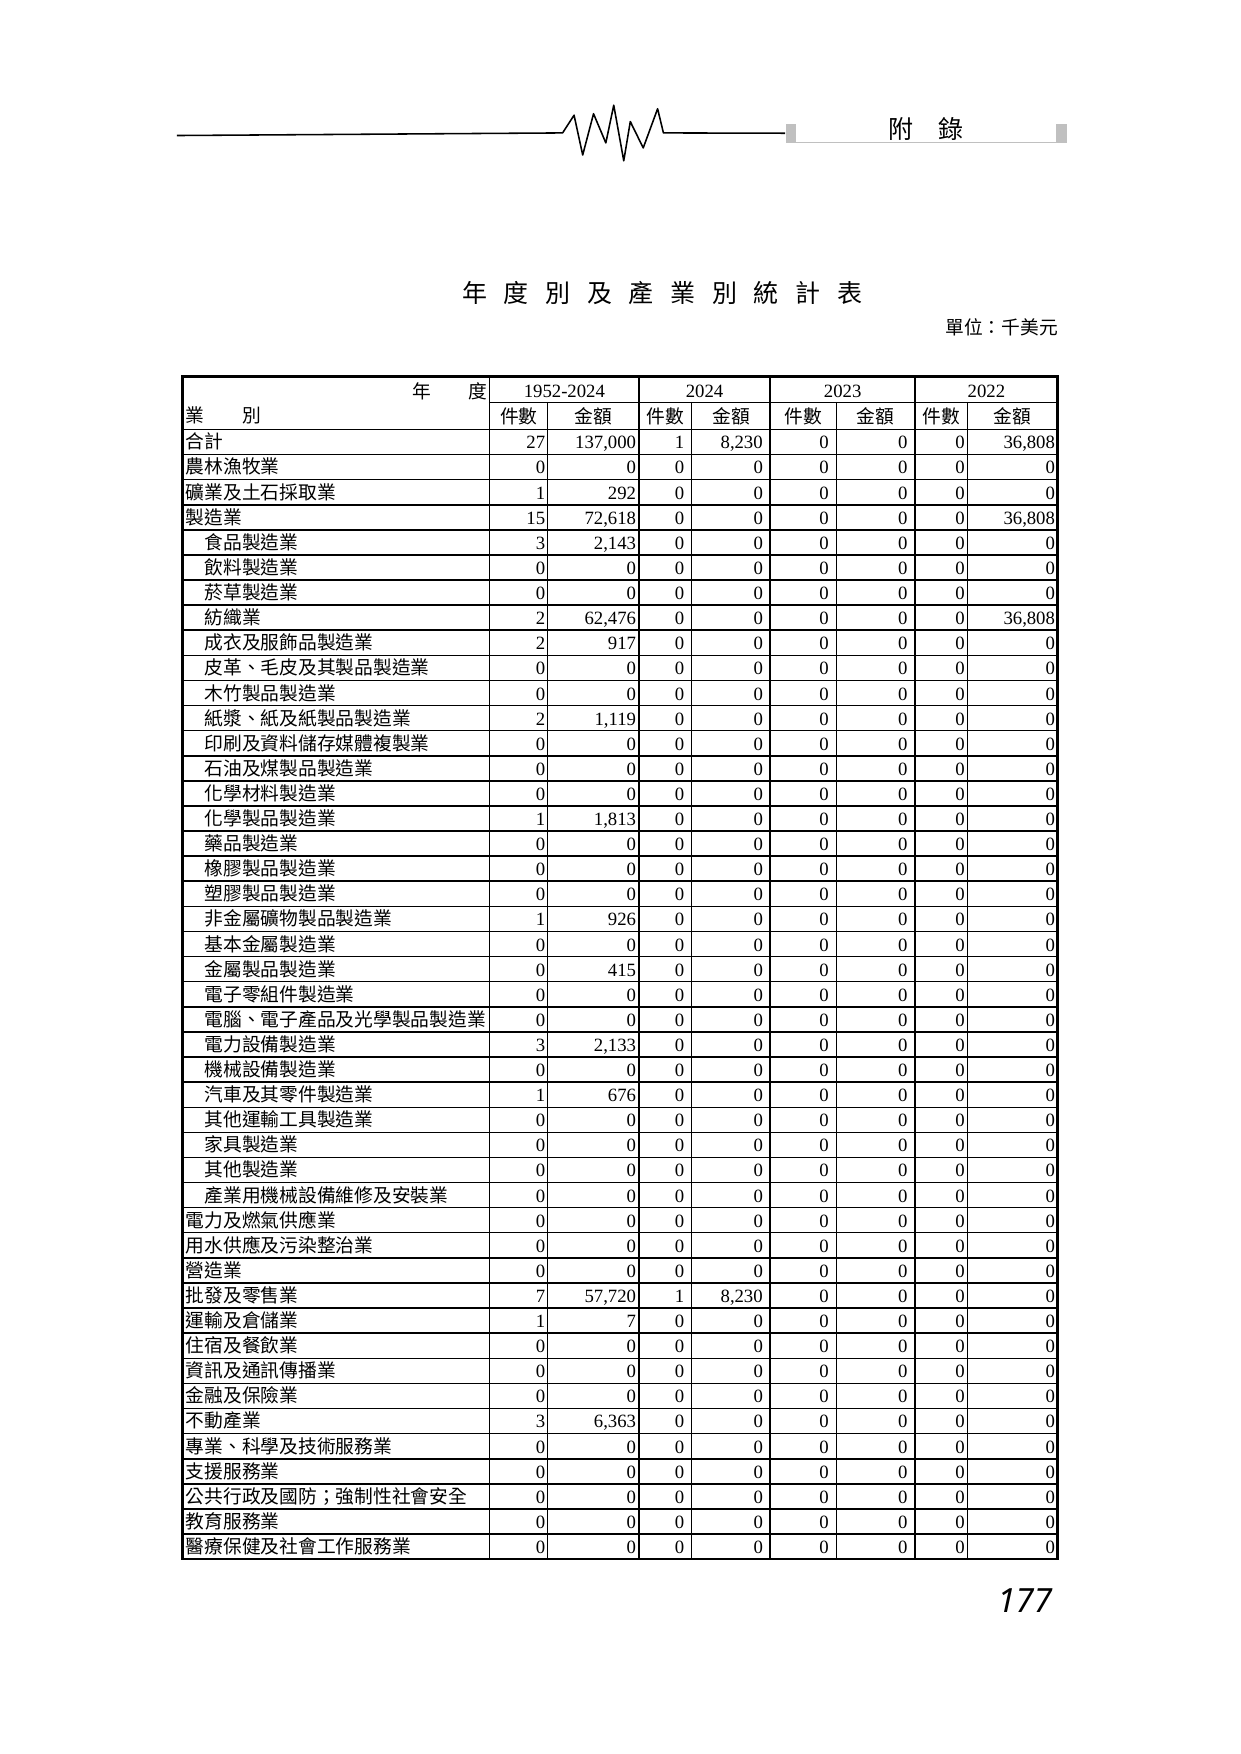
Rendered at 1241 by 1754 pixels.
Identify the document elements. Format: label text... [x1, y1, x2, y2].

table_cell 0 [640, 455, 691, 479]
table_cell 0 [548, 1008, 638, 1031]
table_cell 0 [490, 1535, 547, 1558]
table_cell 0 [771, 957, 836, 981]
table_cell 0 [640, 957, 691, 981]
table_cell 0 [968, 1083, 1056, 1106]
table_cell 0 [490, 1183, 547, 1207]
table_cell 0 [548, 1158, 638, 1182]
table_cell 0 [490, 1133, 547, 1157]
table_cell 0 [490, 1108, 547, 1131]
table_cell 0 [916, 1083, 967, 1106]
table_cell 0 [692, 1133, 769, 1157]
table_cell 0 [837, 757, 914, 780]
table_cell 0 [968, 1008, 1056, 1031]
table_cell 0 [916, 1108, 967, 1131]
table_cell 0 [837, 857, 914, 880]
table_cell 0 [640, 907, 691, 931]
table_cell 0 [490, 832, 547, 855]
table_cell 0 [692, 1183, 769, 1207]
table_cell 0 [837, 1309, 914, 1332]
table_cell 0 [771, 1083, 836, 1106]
table_cell 2,143 [548, 531, 638, 554]
table_cell 家具製造業 [184, 1133, 489, 1157]
table_cell 0 [771, 681, 836, 705]
table_cell 2 [490, 706, 547, 730]
table_cell 7 [490, 1284, 547, 1307]
table_cell 化學材料製造業 [184, 782, 489, 805]
table_cell 0 [640, 1133, 691, 1157]
table_cell 金額 [837, 403, 914, 428]
table_cell 0 [837, 1259, 914, 1282]
table_cell 0 [968, 706, 1056, 730]
table_cell 3 [490, 1409, 547, 1433]
table_cell 57,720 [548, 1284, 638, 1307]
table_cell 0 [771, 731, 836, 755]
table_cell 0 [692, 832, 769, 855]
table_cell 0 [771, 706, 836, 730]
table_cell 0 [916, 1409, 967, 1433]
table_cell 0 [692, 1208, 769, 1232]
table_cell 0 [548, 1108, 638, 1131]
table_cell 0 [640, 506, 691, 529]
table_cell 2 [490, 631, 547, 654]
table_cell 15 [490, 506, 547, 529]
text 年度別及產業別統計表 [183, 250, 1058, 313]
table_cell 0 [640, 1233, 691, 1257]
table_cell 36,808 [968, 430, 1056, 454]
table_cell 0 [640, 782, 691, 805]
table_cell 0 [771, 1058, 836, 1081]
table_cell 0 [837, 1058, 914, 1081]
table_cell 0 [692, 1259, 769, 1282]
table_cell 0 [490, 982, 547, 1006]
table_cell 0 [771, 1409, 836, 1433]
table_cell 0 [771, 1284, 836, 1307]
table_cell 0 [490, 681, 547, 705]
table_cell 0 [548, 1510, 638, 1533]
table_cell 0 [640, 656, 691, 679]
table_cell 0 [837, 581, 914, 604]
table_cell 0 [837, 430, 914, 454]
table_cell 0 [548, 1485, 638, 1508]
table_cell 0 [916, 731, 967, 755]
table_cell 27 [490, 430, 547, 454]
table_cell 292 [548, 480, 638, 504]
table_cell 0 [490, 556, 547, 579]
table_cell 0 [916, 832, 967, 855]
table_cell 0 [916, 1008, 967, 1031]
table_cell 0 [837, 1208, 914, 1232]
table_cell 0 [968, 757, 1056, 780]
table_cell 0 [640, 807, 691, 830]
table_cell 0 [968, 982, 1056, 1006]
table_cell 0 [548, 1058, 638, 1081]
table_cell 0 [490, 1008, 547, 1031]
table_cell 0 [692, 1535, 769, 1558]
table_cell 件數 [640, 403, 691, 428]
table_cell 0 [548, 556, 638, 579]
table_cell 0 [837, 782, 914, 805]
table_cell 0 [916, 1133, 967, 1157]
table_cell 0 [771, 1108, 836, 1131]
table_cell 0 [916, 1334, 967, 1357]
table_cell 0 [968, 1409, 1056, 1433]
table_cell 0 [490, 1233, 547, 1257]
table_cell 0 [916, 757, 967, 780]
table_header 2024 [640, 378, 769, 402]
table_cell 917 [548, 631, 638, 654]
table_cell 電力及燃氣供應業 [184, 1208, 489, 1232]
table_cell 0 [771, 1158, 836, 1182]
table_cell 飲料製造業 [184, 556, 489, 579]
table_cell 不動產業 [184, 1409, 489, 1433]
table_cell 0 [548, 1259, 638, 1282]
table_cell 0 [490, 1058, 547, 1081]
table_cell 0 [968, 1259, 1056, 1282]
table_cell 0 [771, 782, 836, 805]
table_cell 0 [916, 1284, 967, 1307]
table_cell 0 [640, 1033, 691, 1056]
table_cell 0 [692, 1359, 769, 1382]
table_cell 0 [916, 1384, 967, 1408]
table_cell 0 [490, 1384, 547, 1408]
table_cell 0 [771, 1460, 836, 1483]
table_header 年 度 業 別 [184, 378, 489, 428]
table_cell 0 [771, 531, 836, 554]
table_cell 農林漁牧業 [184, 455, 489, 479]
table_cell 1 [490, 1083, 547, 1106]
table_cell 0 [968, 681, 1056, 705]
table_cell 0 [692, 1460, 769, 1483]
table_cell 0 [692, 757, 769, 780]
table_cell 0 [692, 1233, 769, 1257]
table_cell 0 [916, 907, 967, 931]
table_cell 0 [916, 1233, 967, 1257]
table_cell 0 [916, 982, 967, 1006]
table_cell 0 [837, 1008, 914, 1031]
table_cell 0 [771, 1259, 836, 1282]
table_cell 0 [916, 506, 967, 529]
table_cell 0 [837, 1284, 914, 1307]
table_cell 0 [640, 556, 691, 579]
table_cell 0 [968, 556, 1056, 579]
table_cell 用水供應及污染整治業 [184, 1233, 489, 1257]
table_cell 0 [837, 1535, 914, 1558]
table_cell 菸草製造業 [184, 581, 489, 604]
table_cell 0 [968, 1485, 1056, 1508]
table_cell 礦業及土石採取業 [184, 480, 489, 504]
table_cell 0 [771, 1510, 836, 1533]
table_cell 0 [640, 1460, 691, 1483]
table_cell 1,119 [548, 706, 638, 730]
table_cell 0 [916, 631, 967, 654]
table_cell 0 [692, 656, 769, 679]
table_cell 0 [640, 1259, 691, 1282]
table_cell 3 [490, 531, 547, 554]
table_cell 0 [692, 1409, 769, 1433]
table_cell 0 [916, 1058, 967, 1081]
table_cell 0 [640, 1485, 691, 1508]
table_cell 0 [837, 681, 914, 705]
table_cell 0 [490, 656, 547, 679]
table_cell 0 [837, 631, 914, 654]
table_cell 0 [837, 1133, 914, 1157]
table_cell 其他製造業 [184, 1158, 489, 1182]
table_cell 0 [837, 1233, 914, 1257]
table_cell 0 [837, 882, 914, 906]
table_cell 0 [490, 1434, 547, 1458]
table_cell 0 [548, 1359, 638, 1382]
table_cell 0 [837, 957, 914, 981]
table_cell 0 [640, 857, 691, 880]
table_cell 0 [692, 506, 769, 529]
table_cell 0 [968, 480, 1056, 504]
table_cell 橡膠製品製造業 [184, 857, 489, 880]
table_cell 金屬製品製造業 [184, 957, 489, 981]
table_cell 0 [771, 1359, 836, 1382]
table_cell 0 [490, 1359, 547, 1382]
table_cell 0 [771, 581, 836, 604]
table_cell 資訊及通訊傳播業 [184, 1359, 489, 1382]
table_cell 0 [968, 1158, 1056, 1182]
table_cell 營造業 [184, 1259, 489, 1282]
table_cell 0 [968, 1208, 1056, 1232]
table_cell 0 [771, 1233, 836, 1257]
table_cell 0 [692, 631, 769, 654]
table_cell 0 [640, 1058, 691, 1081]
table_cell 0 [640, 982, 691, 1006]
table_cell 汽車及其零件製造業 [184, 1083, 489, 1106]
table_cell 0 [640, 1409, 691, 1433]
table_cell 金額 [548, 403, 638, 428]
table_cell 0 [640, 606, 691, 629]
table_cell 2,133 [548, 1033, 638, 1056]
table_cell 0 [916, 430, 967, 454]
table_cell 7 [548, 1309, 638, 1332]
table_cell 0 [968, 782, 1056, 805]
table_cell 0 [490, 932, 547, 956]
table_cell 0 [771, 1434, 836, 1458]
table_cell 0 [548, 1334, 638, 1357]
table_cell 0 [916, 480, 967, 504]
table_cell 0 [771, 556, 836, 579]
table_cell 0 [548, 1434, 638, 1458]
table_cell 0 [837, 807, 914, 830]
table_cell 0 [692, 1158, 769, 1182]
table_cell 0 [771, 606, 836, 629]
table_cell 0 [692, 681, 769, 705]
table_cell 0 [692, 1058, 769, 1081]
table_cell 0 [968, 1133, 1056, 1157]
table_cell 6,363 [548, 1409, 638, 1433]
table_cell 0 [968, 1033, 1056, 1056]
table_cell 0 [692, 1008, 769, 1031]
table_cell 1,813 [548, 807, 638, 830]
table_cell 0 [968, 1460, 1056, 1483]
table_cell 0 [968, 731, 1056, 755]
table_cell 0 [640, 1309, 691, 1332]
table_cell 0 [640, 531, 691, 554]
table_cell 運輸及倉儲業 [184, 1309, 489, 1332]
text 單位：千美元 [183, 313, 1058, 340]
table_cell 0 [640, 832, 691, 855]
table_cell 0 [916, 556, 967, 579]
table_cell 支援服務業 [184, 1460, 489, 1483]
table_cell 電力設備製造業 [184, 1033, 489, 1056]
table_cell 0 [837, 1083, 914, 1106]
table_cell 0 [692, 556, 769, 579]
table_cell 0 [837, 506, 914, 529]
table_cell 0 [771, 857, 836, 880]
table_cell 0 [837, 706, 914, 730]
table_cell 8,230 [692, 430, 769, 454]
table_cell 0 [968, 1510, 1056, 1533]
table_cell 0 [548, 782, 638, 805]
table_cell 0 [771, 430, 836, 454]
table_cell 成衣及服飾品製造業 [184, 631, 489, 654]
table_cell 0 [640, 1334, 691, 1357]
table_cell 0 [548, 581, 638, 604]
table_cell 0 [640, 1083, 691, 1106]
table_cell 0 [916, 1259, 967, 1282]
table_header 2023 [771, 378, 914, 402]
table_cell 0 [837, 1434, 914, 1458]
table_cell 0 [968, 1183, 1056, 1207]
table_cell 0 [916, 455, 967, 479]
table_cell 0 [916, 1485, 967, 1508]
table_cell 0 [916, 1183, 967, 1207]
table_cell 0 [968, 656, 1056, 679]
table_cell 食品製造業 [184, 531, 489, 554]
table_cell 0 [548, 857, 638, 880]
table_cell 0 [640, 706, 691, 730]
table_cell 0 [837, 1485, 914, 1508]
table_cell 0 [916, 857, 967, 880]
table_cell 0 [640, 757, 691, 780]
table_cell 合計 [184, 430, 489, 454]
table_cell 0 [548, 656, 638, 679]
table_cell 137,000 [548, 430, 638, 454]
table_cell 0 [692, 782, 769, 805]
table_cell 0 [771, 832, 836, 855]
table_cell 0 [692, 531, 769, 554]
table_cell 0 [916, 706, 967, 730]
table_cell 0 [692, 982, 769, 1006]
table_cell 0 [490, 757, 547, 780]
table_cell 藥品製造業 [184, 832, 489, 855]
table_cell 0 [968, 1233, 1056, 1257]
table_cell 0 [548, 1233, 638, 1257]
table_cell 0 [916, 1434, 967, 1458]
table_cell 0 [771, 982, 836, 1006]
table_cell 0 [916, 1309, 967, 1332]
table_cell 0 [692, 1434, 769, 1458]
table_cell 0 [490, 882, 547, 906]
table_cell 0 [640, 1359, 691, 1382]
table_cell 0 [490, 1208, 547, 1232]
table_cell 1 [490, 480, 547, 504]
table_cell 0 [968, 857, 1056, 880]
table_cell 0 [771, 1485, 836, 1508]
table_cell 0 [490, 1158, 547, 1182]
table_cell 0 [968, 1309, 1056, 1332]
table_cell 0 [548, 757, 638, 780]
table_cell 金額 [968, 403, 1056, 428]
table_cell 0 [640, 1183, 691, 1207]
table_cell 926 [548, 907, 638, 931]
table_cell 0 [916, 1535, 967, 1558]
table_cell 0 [640, 1108, 691, 1131]
table_cell 產業用機械設備維修及安裝業 [184, 1183, 489, 1207]
table_cell 專業、科學及技術服務業 [184, 1434, 489, 1458]
table_cell 0 [771, 1008, 836, 1031]
table_cell 676 [548, 1083, 638, 1106]
table_cell 0 [837, 932, 914, 956]
table_cell 0 [916, 581, 967, 604]
table_cell 0 [490, 1460, 547, 1483]
table_cell 0 [490, 1485, 547, 1508]
table_cell 石油及煤製品製造業 [184, 757, 489, 780]
table_cell 0 [490, 731, 547, 755]
table_cell 0 [490, 957, 547, 981]
table_cell 1 [490, 807, 547, 830]
table_cell 0 [837, 1409, 914, 1433]
table_cell 皮革、毛皮及其製品製造業 [184, 656, 489, 679]
table_cell 0 [916, 656, 967, 679]
table_cell 0 [837, 1158, 914, 1182]
table_cell 0 [771, 757, 836, 780]
table_cell 0 [490, 1259, 547, 1282]
table_cell 0 [968, 531, 1056, 554]
table_cell 62,476 [548, 606, 638, 629]
table_cell 紡織業 [184, 606, 489, 629]
table_cell 0 [916, 782, 967, 805]
table_cell 0 [968, 1434, 1056, 1458]
table_cell 0 [640, 1384, 691, 1408]
table_cell 0 [916, 1158, 967, 1182]
table_cell 0 [692, 957, 769, 981]
table_cell 0 [692, 1033, 769, 1056]
table_cell 0 [837, 556, 914, 579]
table_cell 醫療保健及社會工作服務業 [184, 1535, 489, 1558]
table_cell 0 [968, 631, 1056, 654]
table_cell 0 [916, 932, 967, 956]
table_cell 0 [692, 1384, 769, 1408]
table_cell 0 [692, 907, 769, 931]
table_cell 0 [837, 531, 914, 554]
table_cell 0 [837, 731, 914, 755]
table_cell 印刷及資料儲存媒體複製業 [184, 731, 489, 755]
table_cell 0 [640, 932, 691, 956]
table_cell 8,230 [692, 1284, 769, 1307]
table_cell 0 [771, 1033, 836, 1056]
table_cell 0 [771, 1309, 836, 1332]
table_cell 0 [837, 1460, 914, 1483]
table_cell 0 [548, 455, 638, 479]
table_cell 0 [968, 1058, 1056, 1081]
table_cell 0 [968, 882, 1056, 906]
table_cell 0 [771, 1535, 836, 1558]
table_cell 0 [771, 882, 836, 906]
table_cell 0 [490, 857, 547, 880]
table_cell 0 [916, 1033, 967, 1056]
table_header 1952-2024 [490, 378, 638, 402]
table_cell 0 [771, 631, 836, 654]
table_cell 件數 [916, 403, 967, 428]
table_cell 0 [548, 1133, 638, 1157]
table_cell 0 [640, 1510, 691, 1533]
table_cell 0 [692, 1108, 769, 1131]
table_cell 住宿及餐飲業 [184, 1334, 489, 1357]
table_cell 0 [692, 1485, 769, 1508]
table_cell 0 [837, 1033, 914, 1056]
table_cell 0 [548, 932, 638, 956]
table_cell 0 [548, 1183, 638, 1207]
table_cell 0 [490, 782, 547, 805]
table_cell 2 [490, 606, 547, 629]
table_cell 0 [837, 982, 914, 1006]
table_cell 件數 [490, 403, 547, 428]
table_cell 0 [490, 455, 547, 479]
table_cell 金額 [692, 403, 769, 428]
table_cell 0 [548, 1460, 638, 1483]
table_cell 0 [837, 1510, 914, 1533]
table_cell 0 [968, 907, 1056, 931]
table_cell 0 [640, 1208, 691, 1232]
table_cell 0 [771, 1208, 836, 1232]
table_cell 0 [771, 455, 836, 479]
table_cell 0 [837, 606, 914, 629]
table_cell 0 [692, 731, 769, 755]
table_cell 0 [490, 581, 547, 604]
table_cell 0 [968, 1359, 1056, 1382]
table_cell 0 [771, 506, 836, 529]
table_cell 0 [771, 1133, 836, 1157]
table_cell 0 [916, 531, 967, 554]
table_cell 0 [640, 681, 691, 705]
table_cell 0 [837, 1359, 914, 1382]
table_cell 0 [640, 882, 691, 906]
table_cell 0 [548, 1208, 638, 1232]
table_cell 0 [916, 1510, 967, 1533]
table_cell 0 [692, 706, 769, 730]
table_cell 0 [548, 982, 638, 1006]
table_cell 0 [916, 606, 967, 629]
table_cell 0 [548, 882, 638, 906]
table_cell 36,808 [968, 606, 1056, 629]
table_header 2022 [916, 378, 1056, 402]
table_cell 0 [968, 1384, 1056, 1408]
table_cell 0 [692, 882, 769, 906]
table_cell 0 [640, 1535, 691, 1558]
table_cell 0 [837, 907, 914, 931]
table_cell 紙漿、紙及紙製品製造業 [184, 706, 489, 730]
table_cell 0 [771, 807, 836, 830]
table_cell 電腦、電子產品及光學製品製造業 [184, 1008, 489, 1031]
table_cell 基本金屬製造業 [184, 932, 489, 956]
table_cell 0 [490, 1510, 547, 1533]
table_cell 1 [490, 1309, 547, 1332]
table_cell 0 [692, 1510, 769, 1533]
table_cell 0 [837, 1183, 914, 1207]
table_cell 0 [692, 581, 769, 604]
table_cell 其他運輸工具製造業 [184, 1108, 489, 1131]
table_cell 0 [548, 1384, 638, 1408]
table_cell 機械設備製造業 [184, 1058, 489, 1081]
table_cell 0 [692, 1334, 769, 1357]
table_cell 0 [640, 1008, 691, 1031]
table_cell 件數 [771, 403, 836, 428]
table_cell 1 [490, 907, 547, 931]
table_cell 0 [837, 832, 914, 855]
table_cell 0 [916, 957, 967, 981]
table_cell 0 [692, 480, 769, 504]
table_cell 0 [968, 807, 1056, 830]
table_cell 0 [916, 807, 967, 830]
table_cell 72,618 [548, 506, 638, 529]
table_cell 36,808 [968, 506, 1056, 529]
table_cell 415 [548, 957, 638, 981]
table_cell 0 [968, 581, 1056, 604]
table_cell 0 [490, 1334, 547, 1357]
table_cell 0 [771, 480, 836, 504]
table_cell 0 [968, 1535, 1056, 1558]
table_cell 0 [916, 681, 967, 705]
table_cell 0 [968, 1108, 1056, 1131]
table_cell 非金屬礦物製品製造業 [184, 907, 489, 931]
table_cell 0 [640, 581, 691, 604]
table_cell 製造業 [184, 506, 489, 529]
table_cell 木竹製品製造業 [184, 681, 489, 705]
table_cell 0 [916, 1460, 967, 1483]
table_cell 0 [548, 681, 638, 705]
table_cell 0 [640, 731, 691, 755]
table_cell 0 [771, 907, 836, 931]
table_cell 0 [640, 631, 691, 654]
table_cell 0 [692, 807, 769, 830]
table_cell 0 [837, 455, 914, 479]
table_cell 0 [771, 1334, 836, 1357]
table_cell 公共行政及國防；強制性社會安全 [184, 1485, 489, 1508]
table_cell 0 [548, 832, 638, 855]
table_cell 0 [916, 1359, 967, 1382]
table_cell 0 [837, 1384, 914, 1408]
table_cell 0 [968, 832, 1056, 855]
table_cell 0 [968, 957, 1056, 981]
table_cell 電子零組件製造業 [184, 982, 489, 1006]
table_cell 0 [968, 932, 1056, 956]
table_cell 塑膠製品製造業 [184, 882, 489, 906]
table_cell 0 [771, 1183, 836, 1207]
table_cell 批發及零售業 [184, 1284, 489, 1307]
table_cell 0 [837, 1334, 914, 1357]
table_cell 0 [640, 1158, 691, 1182]
table_cell 0 [692, 857, 769, 880]
table_cell 0 [692, 1309, 769, 1332]
table_cell 1 [640, 430, 691, 454]
table_cell 0 [771, 932, 836, 956]
table_cell 0 [837, 480, 914, 504]
table_cell 0 [548, 1535, 638, 1558]
table_cell 0 [692, 932, 769, 956]
table_cell 0 [548, 731, 638, 755]
table_cell 0 [916, 1208, 967, 1232]
table_cell 0 [837, 1108, 914, 1131]
table_cell 0 [692, 1083, 769, 1106]
table_cell 0 [640, 480, 691, 504]
table_cell 0 [692, 606, 769, 629]
table_cell 0 [771, 656, 836, 679]
table_cell 0 [692, 455, 769, 479]
table_cell 0 [968, 1334, 1056, 1357]
table_cell 1 [640, 1284, 691, 1307]
table_cell 教育服務業 [184, 1510, 489, 1533]
table_cell 金融及保險業 [184, 1384, 489, 1408]
table_cell 0 [968, 455, 1056, 479]
table_cell 化學製品製造業 [184, 807, 489, 830]
table_cell 0 [968, 1284, 1056, 1307]
table_cell 0 [837, 656, 914, 679]
table_cell 3 [490, 1033, 547, 1056]
table_cell 0 [916, 882, 967, 906]
table_cell 0 [640, 1434, 691, 1458]
table_cell 0 [771, 1384, 836, 1408]
